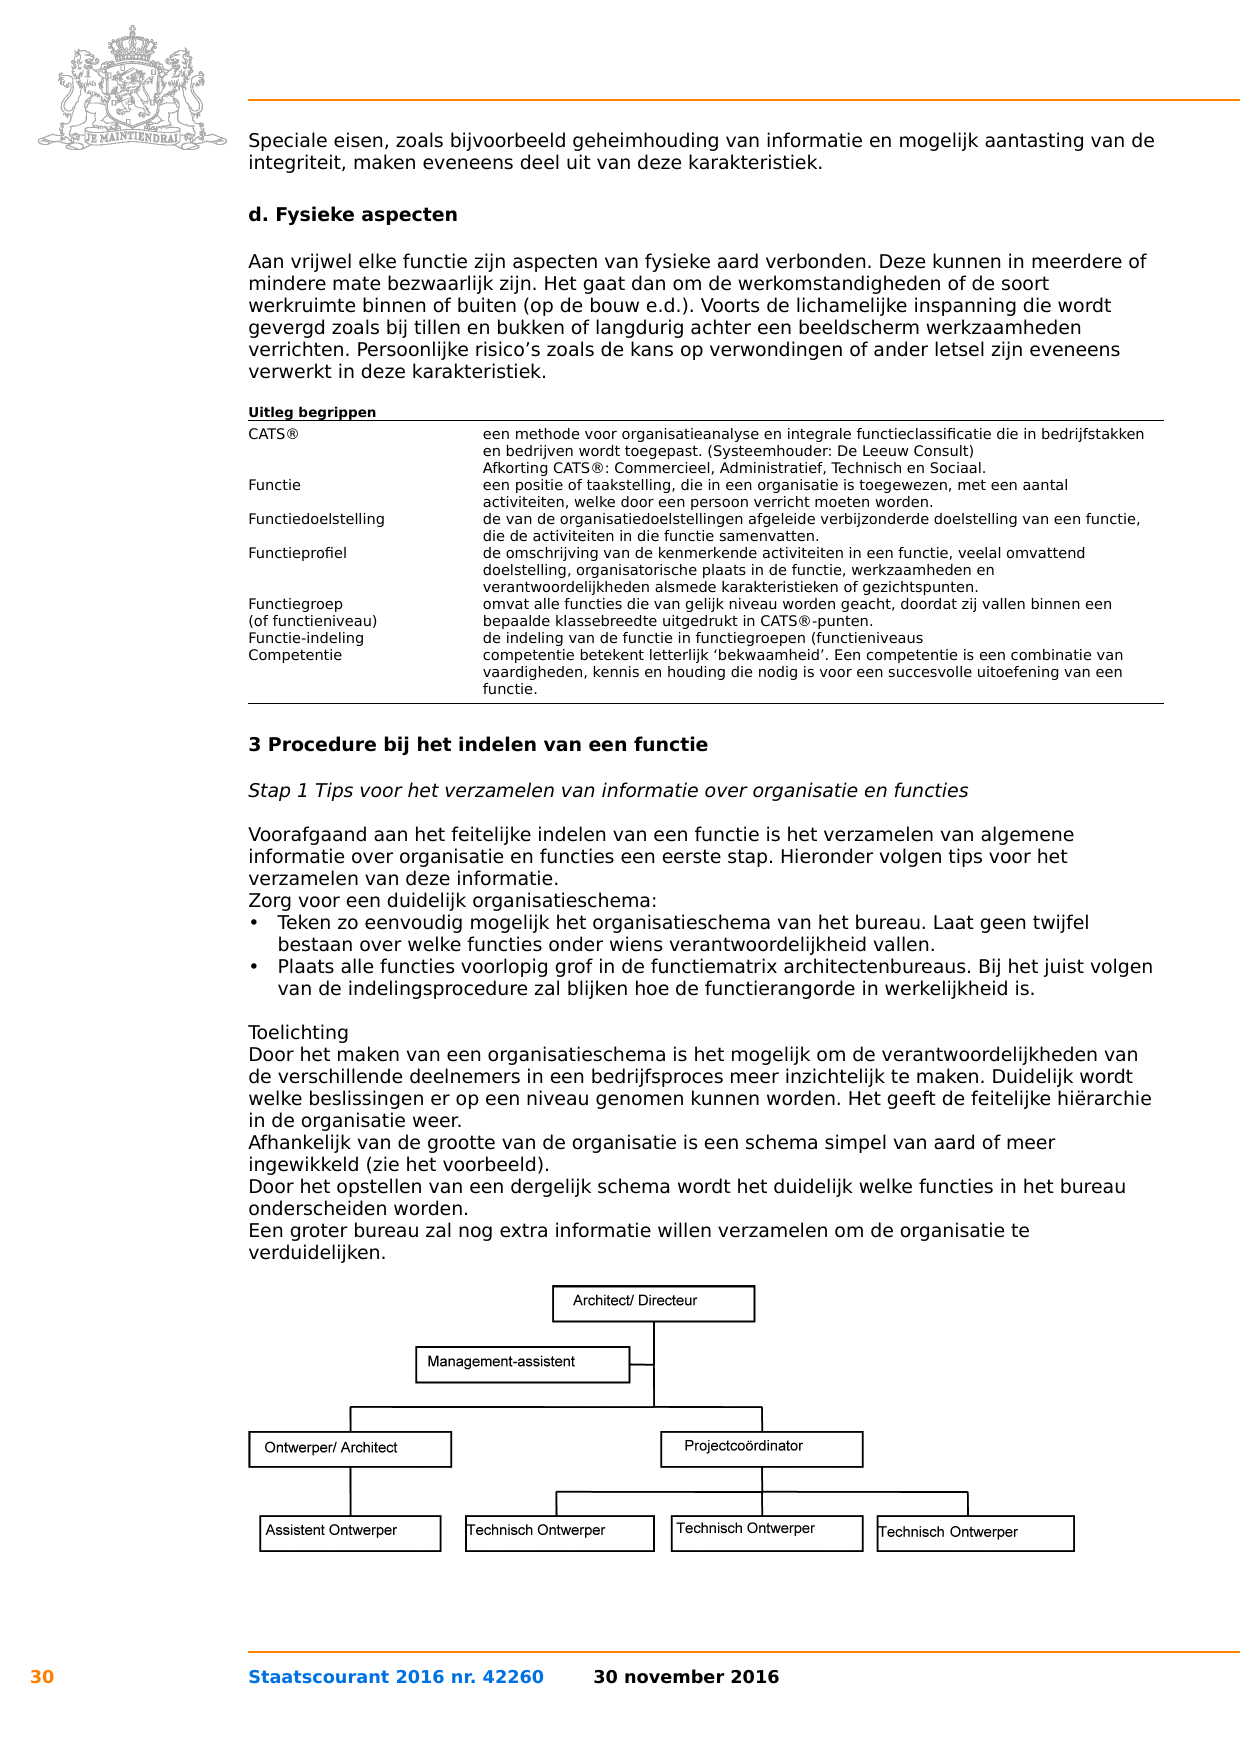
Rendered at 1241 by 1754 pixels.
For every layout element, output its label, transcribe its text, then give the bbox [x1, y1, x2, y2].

text Toelichting [248, 1022, 1163, 1044]
table_header Uitleg begrippen [248, 405, 1163, 420]
text • Teken zo eenvoudig mogelijk het organisatieschema van het bureau. Laat geen twijfel bestaan over welke functies onder wiens verantwoordelijkheid vallen. [248, 912, 1163, 956]
text • Plaats alle functies voorlopig grof in de functiematrix architectenbureaus. Bij het juist volgen van de indelingsprocedure zal blijken hoe de functierangorde in werkelijkheid is. [248, 956, 1163, 1000]
picture [248, 1285, 1075, 1552]
table_cell omvat alle functies die van gelijk niveau worden geacht, doordat zij vallen binnen een bepaalde klassebreedte uitgedrukt in CATS®-punten. [477, 596, 1163, 630]
table_cell een positie of taakstelling, die in een organisatie is toegewezen, met een aantal activiteiten, welke door een persoon verricht moeten worden. [477, 477, 1163, 511]
picture [38, 25, 227, 150]
text Zorg voor een duidelijk organisatieschema: [248, 890, 1163, 912]
table_cell de van de organisatiedoelstellingen afgeleide verbijzonderde doelstelling van een functie, die de activiteiten in die functie samenvatten. [477, 511, 1163, 545]
table_cell een methode voor organisatieanalyse en integrale functieclassificatie die in bedrijfstakken en bedrijven wordt toegepast. (Systeemhouder: De Leeuw Consult) Afkorting CATS®: Commercieel, Administratief, Technisch en Sociaal. [477, 421, 1163, 477]
text Speciale eisen, zoals bijvoorbeeld geheimhouding van informatie en mogelijk aantasting van de integriteit, maken eveneens deel uit van deze karakteristiek. [248, 130, 1163, 174]
text Aan vrijwel elke functie zijn aspecten van fysieke aard verbonden. Deze kunnen in meerdere of mindere mate bezwaarlijk zijn. Het gaat dan om de werkomstandigheden of de soort werkruimte binnen of buiten (op de bouw e.d.). Voorts de lichamelijke inspanning die wordt gevergd zoals bij tillen en bukken of langdurig achter een beeldscherm werkzaamheden verrichten. Persoonlijke risico’s zoals de kans op verwondingen of ander letsel zijn eveneens verwerkt in deze karakteristiek. [248, 251, 1163, 383]
text Door het maken van een organisatieschema is het mogelijk om de verantwoordelijkheden van de verschillende deelnemers in een bedrijfsproces meer inzichtelijk te maken. Duidelijk wordt welke beslissingen er op een niveau genomen kunnen worden. Het geeft de feitelijke hiërarchie in de organisatie weer. [248, 1044, 1163, 1132]
table_cell de indeling van de functie in functiegroepen (functieniveaus [477, 630, 1163, 647]
table_cell CATS® [248, 421, 477, 477]
table_cell Functiegroep (of functieniveau) [248, 596, 477, 630]
subtitle 3 Procedure bij het indelen van een functie [248, 733, 1163, 755]
subtitle d. Fysieke aspecten [248, 204, 1163, 226]
text Afhankelijk van de grootte van de organisatie is een schema simpel van aard of meer ingewikkeld (zie het voorbeeld). [248, 1132, 1163, 1176]
text Voorafgaand aan het feitelijke indelen van een functie is het verzamelen van algemene informatie over organisatie en functies een eerste stap. Hieronder volgen tips voor het verzamelen van deze informatie. [248, 824, 1163, 890]
text Een groter bureau zal nog extra informatie willen verzamelen om de organisatie te verduidelijken. [248, 1220, 1163, 1264]
text Door het opstellen van een dergelijk schema wordt het duidelijk welke functies in het bureau onderscheiden worden. [248, 1176, 1163, 1220]
table_cell competentie betekent letterlijk ‘bekwaamheid’. Een competentie is een combinatie van vaardigheden, kennis en houding die nodig is voor een succesvolle uitoefening van een functie. [477, 647, 1163, 702]
table_cell Competentie [248, 647, 477, 702]
table_cell Functie-indeling [248, 630, 477, 647]
table_cell Functieprofiel [248, 545, 477, 596]
table_cell Functiedoelstelling [248, 511, 477, 545]
table_cell Functie [248, 477, 477, 511]
subtitle Stap 1 Tips voor het verzamelen van informatie over organisatie en functies [248, 780, 1163, 802]
table_cell de omschrijving van de kenmerkende activiteiten in een functie, veelal omvattend doelstelling, organisatorische plaats in de functie, werkzaamheden en verantwoordelijkheden alsmede karakteristieken of gezichtspunten. [477, 545, 1163, 596]
